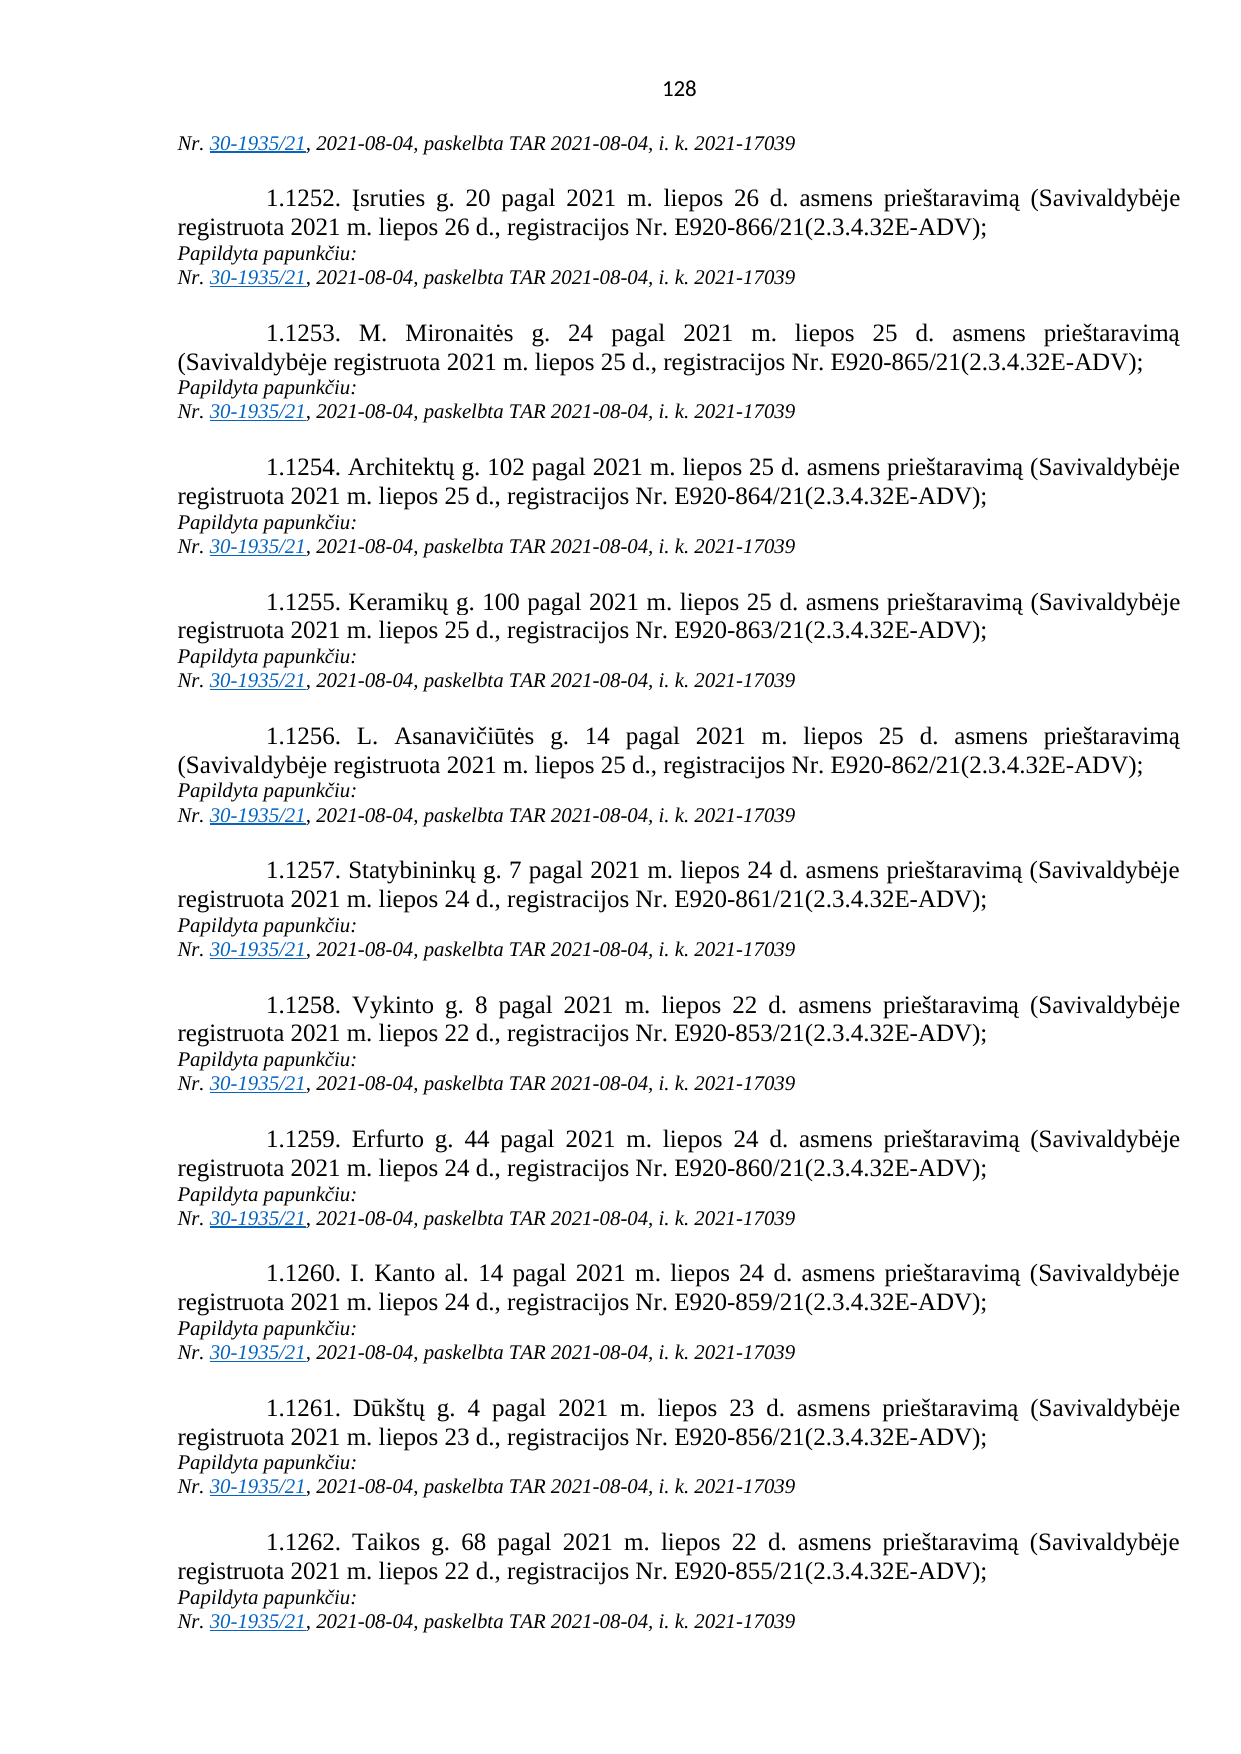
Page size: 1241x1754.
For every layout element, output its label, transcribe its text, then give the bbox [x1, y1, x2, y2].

text 1.1256. L. Asanavičiūtės g. 14 pagal 2021 m. liepos 25 d. asmens prieštaravimą (Savivaldybėje registruota 2021 m. liepos 25 d., registracijos Nr. E920-862/21(2.3.4.32E-ADV); [177, 721, 1181, 778]
text 1.1252. Įsruties g. 20 pagal 2021 m. liepos 26 d. asmens prieštaravimą (Savivaldybėje registruota 2021 m. liepos 26 d., registracijos Nr. E920-866/21(2.3.4.32E-ADV); [177, 183, 1181, 241]
text Papildyta papunkčiu: [177, 241, 1181, 265]
text Nr. 30-1935/21, 2021-08-04, paskelbta TAR 2021-08-04, i. k. 2021-17039 [177, 937, 1181, 961]
text Nr. 30-1935/21, 2021-08-04, paskelbta TAR 2021-08-04, i. k. 2021-17039 [177, 802, 1181, 827]
text Nr. 30-1935/21, 2021-08-04, paskelbta TAR 2021-08-04, i. k. 2021-17039 [177, 265, 1181, 289]
text Papildyta papunkčiu: [177, 1585, 1181, 1609]
text Nr. 30-1935/21, 2021-08-04, paskelbta TAR 2021-08-04, i. k. 2021-17039 [177, 1071, 1181, 1095]
text 1.1259. Erfurto g. 44 pagal 2021 m. liepos 24 d. asmens prieštaravimą (Savivaldybėje registruota 2021 m. liepos 24 d., registracijos Nr. E920-860/21(2.3.4.32E-ADV); [177, 1124, 1181, 1182]
text Nr. 30-1935/21, 2021-08-04, paskelbta TAR 2021-08-04, i. k. 2021-17039 [177, 534, 1181, 558]
text Papildyta papunkčiu: [177, 375, 1181, 399]
text 1.1255. Keramikų g. 100 pagal 2021 m. liepos 25 d. asmens prieštaravimą (Savivaldybėje registruota 2021 m. liepos 25 d., registracijos Nr. E920-863/21(2.3.4.32E-ADV); [177, 587, 1181, 644]
text Nr. 30-1935/21, 2021-08-04, paskelbta TAR 2021-08-04, i. k. 2021-17039 [177, 668, 1181, 692]
text Papildyta papunkčiu: [177, 1316, 1181, 1340]
text 1.1262. Taikos g. 68 pagal 2021 m. liepos 22 d. asmens prieštaravimą (Savivaldybėje registruota 2021 m. liepos 22 d., registracijos Nr. E920-855/21(2.3.4.32E-ADV); [177, 1527, 1181, 1585]
text 1.1257. Statybininkų g. 7 pagal 2021 m. liepos 24 d. asmens prieštaravimą (Savivaldybėje registruota 2021 m. liepos 24 d., registracijos Nr. E920-861/21(2.3.4.32E-ADV); [177, 855, 1181, 913]
text Papildyta papunkčiu: [177, 1182, 1181, 1206]
text Nr. 30-1935/21, 2021-08-04, paskelbta TAR 2021-08-04, i. k. 2021-17039 [177, 1340, 1181, 1364]
text Nr. 30-1935/21, 2021-08-04, paskelbta TAR 2021-08-04, i. k. 2021-17039 [177, 399, 1181, 423]
text Papildyta papunkčiu: [177, 510, 1181, 534]
text Nr. 30-1935/21, 2021-08-04, paskelbta TAR 2021-08-04, i. k. 2021-17039 [177, 1609, 1181, 1633]
text Papildyta papunkčiu: [177, 1047, 1181, 1071]
text 1.1254. Architektų g. 102 pagal 2021 m. liepos 25 d. asmens prieštaravimą (Savivaldybėje registruota 2021 m. liepos 25 d., registracijos Nr. E920-864/21(2.3.4.32E-ADV); [177, 452, 1181, 510]
text Nr. 30-1935/21, 2021-08-04, paskelbta TAR 2021-08-04, i. k. 2021-17039 [177, 1206, 1181, 1230]
text 1.1253. M. Mironaitės g. 24 pagal 2021 m. liepos 25 d. asmens prieštaravimą (Savivaldybėje registruota 2021 m. liepos 25 d., registracijos Nr. E920-865/21(2.3.4.32E-ADV); [177, 318, 1181, 375]
text Nr. 30-1935/21, 2021-08-04, paskelbta TAR 2021-08-04, i. k. 2021-17039 [177, 1474, 1181, 1498]
text Papildyta papunkčiu: [177, 913, 1181, 937]
text Papildyta papunkčiu: [177, 778, 1181, 802]
text 1.1258. Vykinto g. 8 pagal 2021 m. liepos 22 d. asmens prieštaravimą (Savivaldybėje registruota 2021 m. liepos 22 d., registracijos Nr. E920-853/21(2.3.4.32E-ADV); [177, 990, 1181, 1047]
text Papildyta papunkčiu: [177, 1450, 1181, 1474]
text Papildyta papunkčiu: [177, 644, 1181, 668]
text 1.1260. I. Kanto al. 14 pagal 2021 m. liepos 24 d. asmens prieštaravimą (Savivaldybėje registruota 2021 m. liepos 24 d., registracijos Nr. E920-859/21(2.3.4.32E-ADV); [177, 1258, 1181, 1316]
text 1.1261. Dūkštų g. 4 pagal 2021 m. liepos 23 d. asmens prieštaravimą (Savivaldybėje registruota 2021 m. liepos 23 d., registracijos Nr. E920-856/21(2.3.4.32E-ADV); [177, 1393, 1181, 1450]
text Nr. 30-1935/21, 2021-08-04, paskelbta TAR 2021-08-04, i. k. 2021-17039 [177, 131, 1181, 155]
